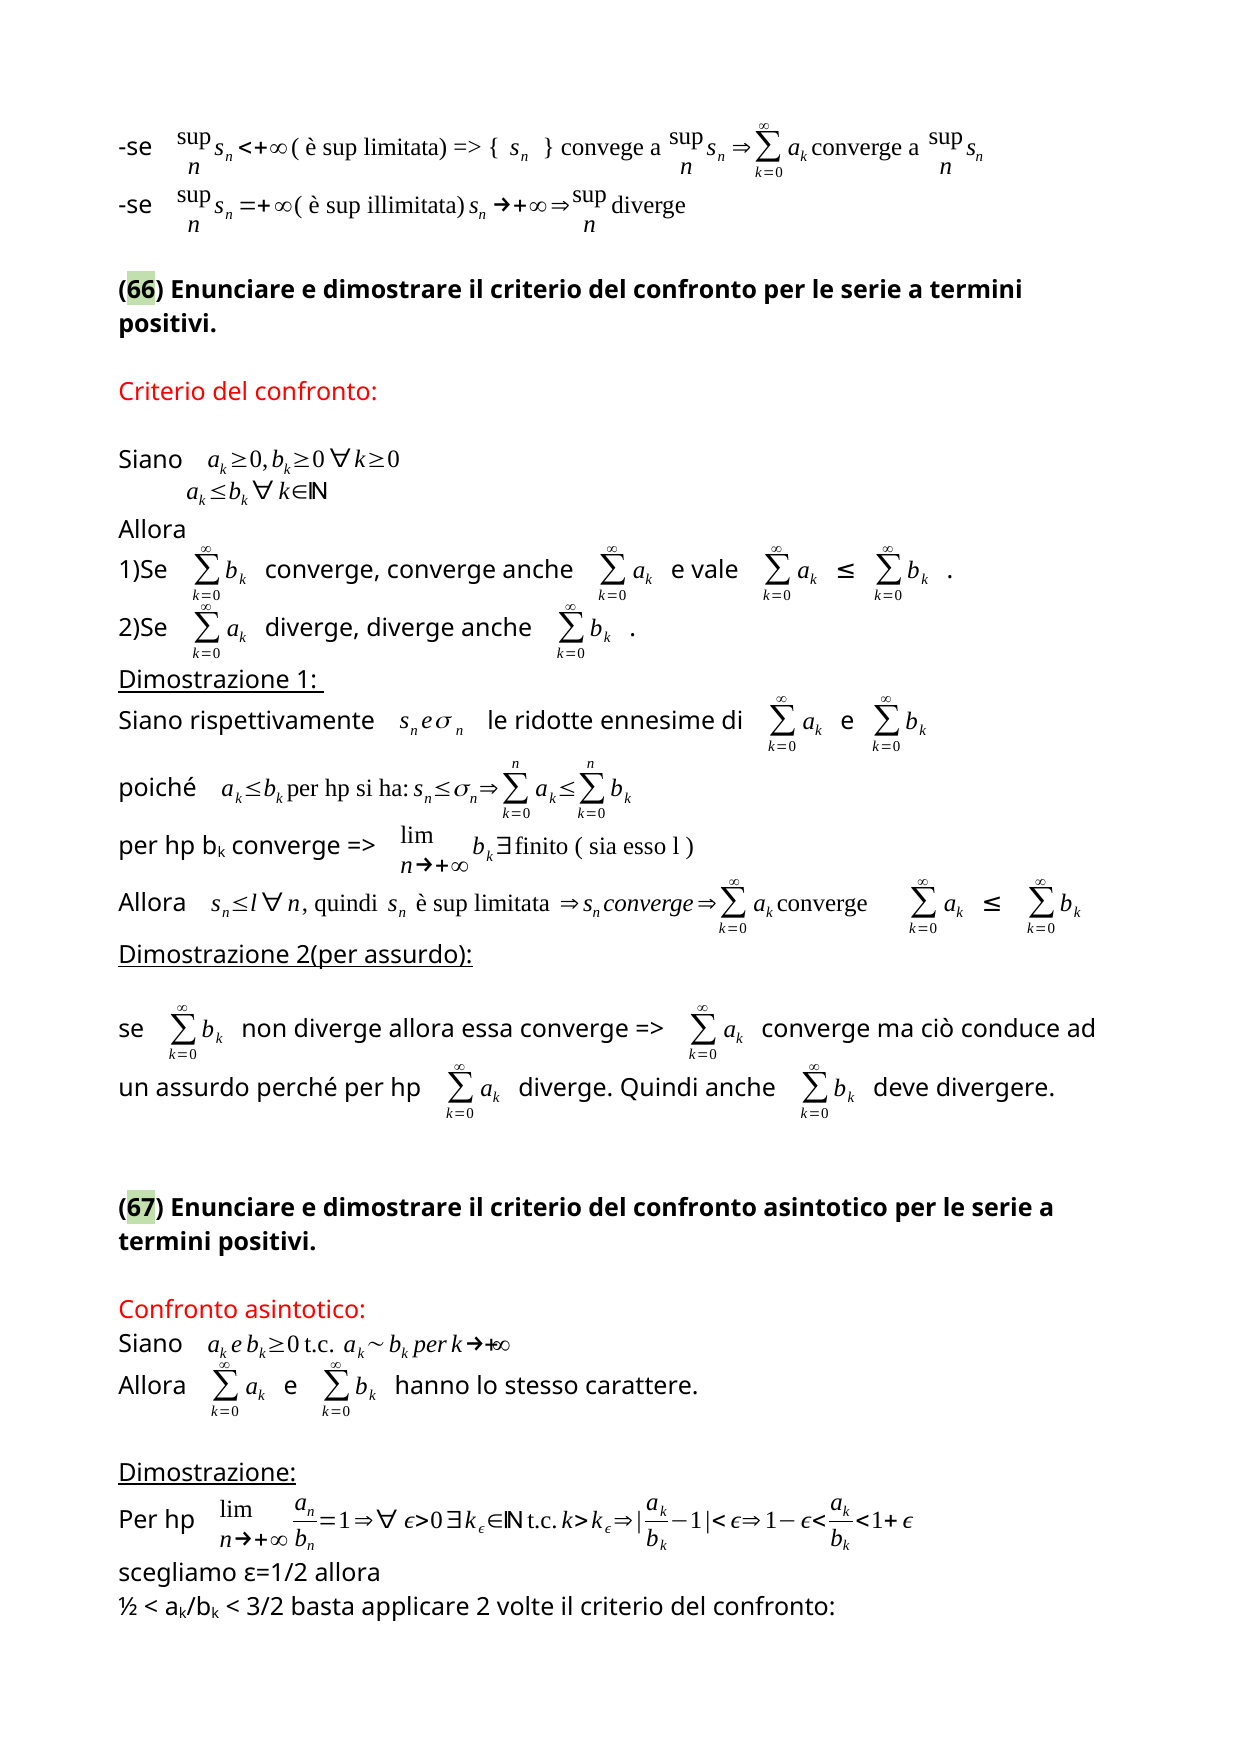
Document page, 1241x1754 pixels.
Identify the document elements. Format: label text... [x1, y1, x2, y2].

text Siano rispettivamente le ridotte ennesime di e [118, 696, 1122, 754]
text Siano [118, 442, 1122, 477]
text scegliamo ɛ=1/2 allora [118, 1554, 1122, 1589]
text Allora ≤ [118, 878, 1122, 937]
text Allora e hanno lo stesso carattere. [118, 1362, 1122, 1420]
text Dimostrazione 2(per assurdo): [118, 937, 1122, 971]
text Allora [118, 511, 1122, 546]
text Per hp [118, 1488, 1122, 1554]
text -se [118, 118, 1122, 181]
text Criterio del confronto: [118, 373, 1122, 407]
text se non diverge allora essa converge => converge ma ciò conduce ad un assurdo perché per hp diverge. Quindi anche deve divergere. [118, 1005, 1122, 1122]
text Dimostrazione 1: [118, 662, 1122, 696]
text 1)Se converge, converge anche e vale ≤. [118, 546, 1122, 604]
text -se [118, 181, 1122, 237]
text ½ < ak/bk < 3/2 basta applicare 2 volte il criterio del confronto: [118, 1589, 1122, 1623]
text Dimostrazione: [118, 1454, 1122, 1488]
text Siano [118, 1326, 1122, 1362]
text 2)Se diverge, diverge anche . [118, 604, 1122, 662]
text (67) Enunciare e dimostrare il criterio del confronto asintotico per le serie a termini positivi. [118, 1190, 1122, 1258]
text poiché [118, 754, 1122, 822]
text per hp bk converge => [118, 822, 1122, 878]
text (66) Enunciare e dimostrare il criterio del confronto per le serie a termini positivi. [118, 271, 1122, 339]
text Confronto asintotico: [118, 1292, 1122, 1326]
